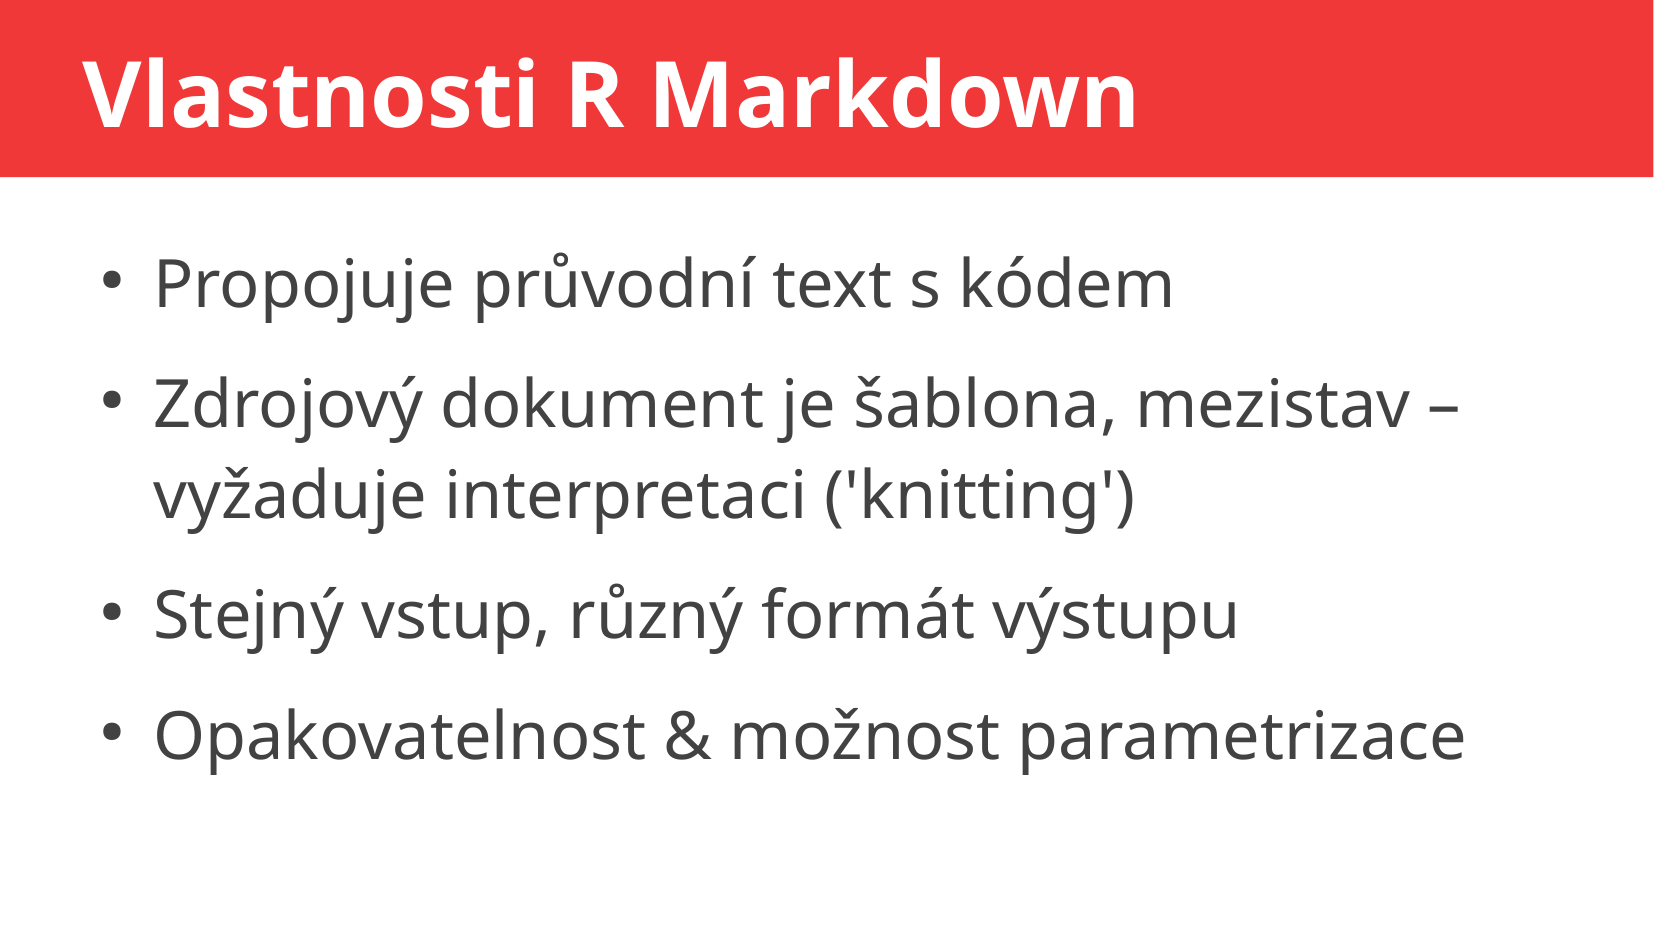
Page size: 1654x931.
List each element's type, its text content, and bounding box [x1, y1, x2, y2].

title Vlastnosti R Markdown [82, 14, 1571, 171]
list Propojuje průvodní text s kódem Zdrojový dokument je šablona, mezistav – vyžaduje interpretaci ('knitting') Stejný vstup, různý formát výstupu Opakovatelnost & možnost parametrizace [82, 236, 1563, 810]
